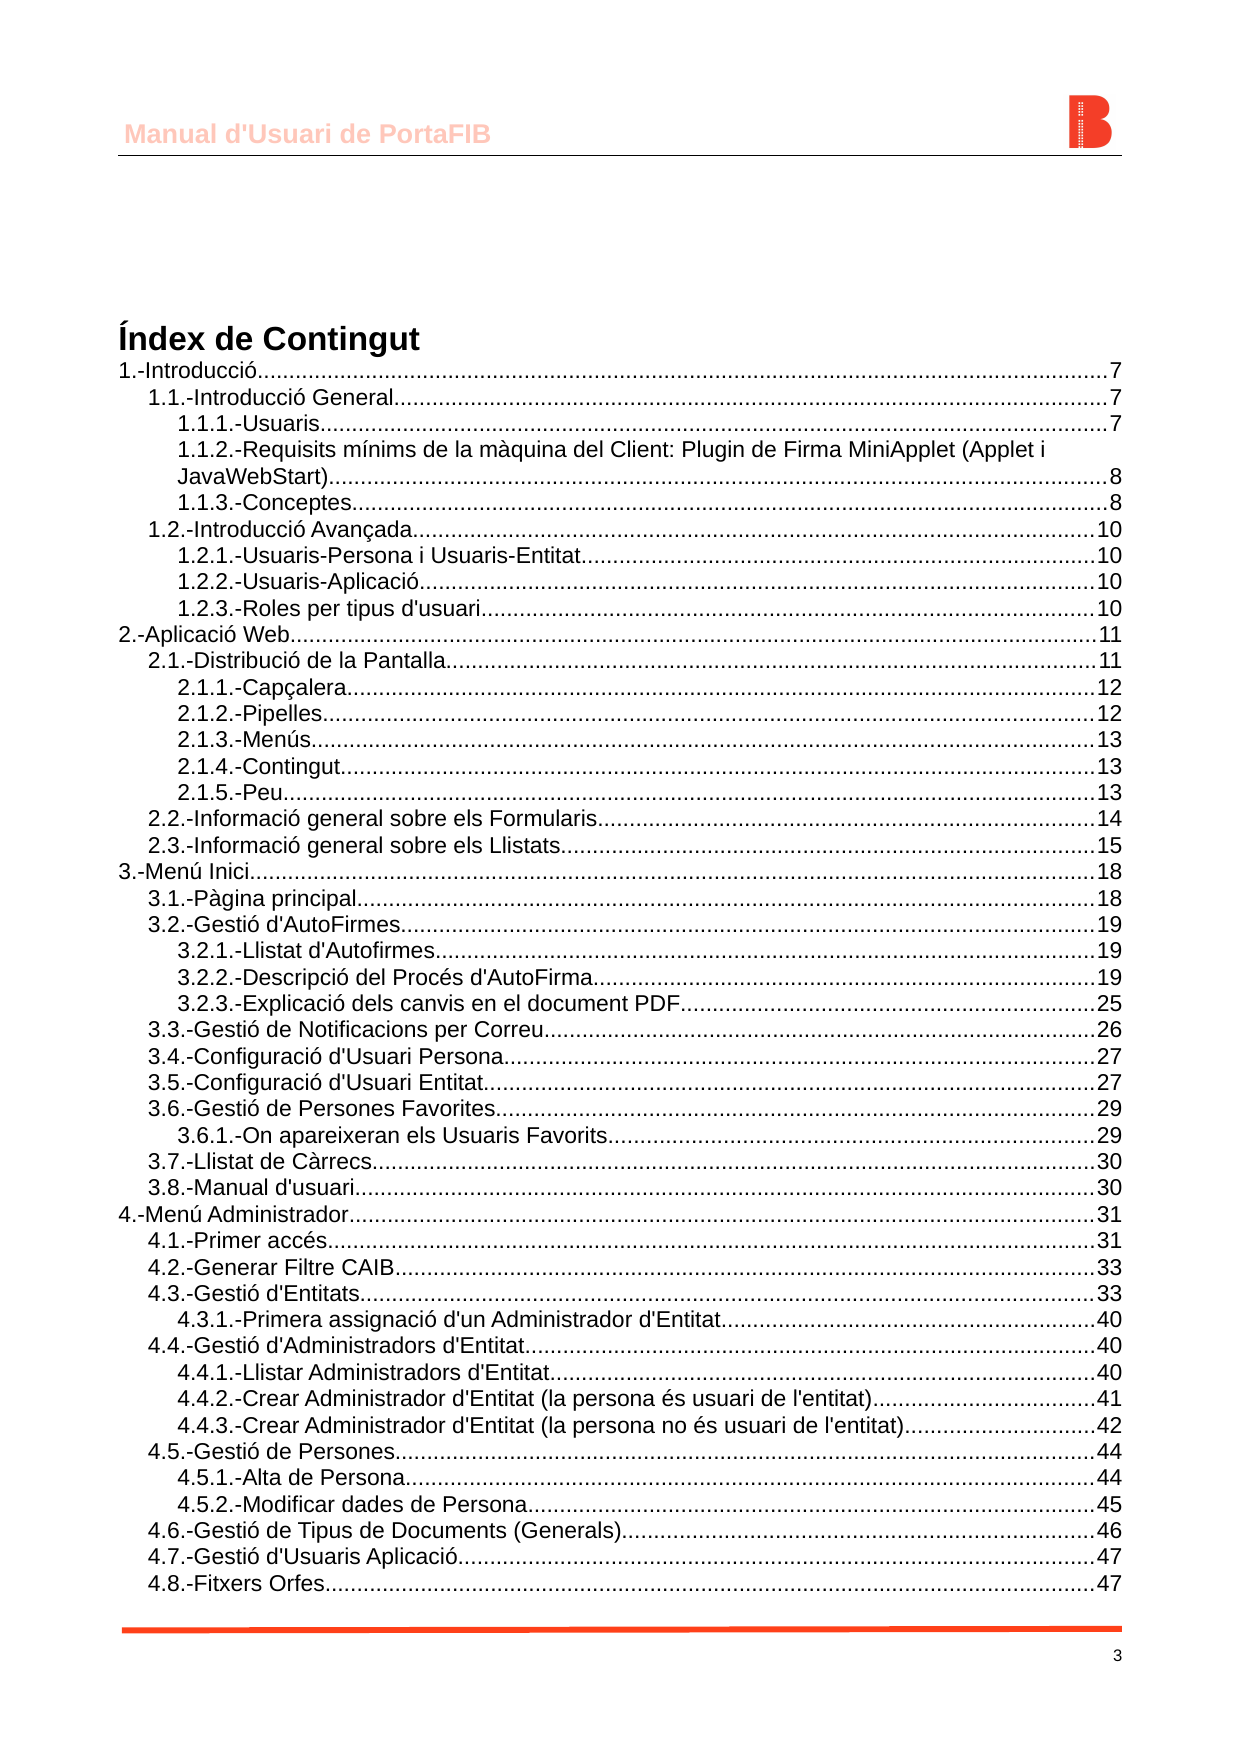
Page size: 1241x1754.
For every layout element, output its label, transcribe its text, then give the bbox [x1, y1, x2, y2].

text 3.4.-Configuració d'Usuari Persona 27 [148, 1043, 1122, 1069]
text 2.1.1.-Capçalera 12 [177, 674, 1122, 700]
text 3.2.-Gestió d'AutoFirmes 19 [148, 911, 1122, 937]
text 4.4.3.-Crear Administrador d'Entitat (la persona no és usuari de l'entitat) 42 [177, 1412, 1122, 1438]
picture [1063, 94, 1117, 150]
text 2.1.-Distribució de la Pantalla 11 [148, 647, 1122, 674]
text 3.7.-Llistat de Càrrecs 30 [148, 1148, 1122, 1174]
text 3.2.1.-Llistat d'Autofirmes 19 [177, 937, 1122, 963]
text 4.7.-Gestió d'Usuaris Aplicació 47 [148, 1543, 1122, 1570]
text 4.-Menú Administrador 31 [118, 1201, 1122, 1227]
text 4.3.-Gestió d'Entitats 33 [148, 1280, 1122, 1306]
text 4.2.-Generar Filtre CAIB 33 [148, 1253, 1122, 1280]
text 2.-Aplicació Web 11 [118, 621, 1122, 647]
text 2.1.2.-Pipelles 12 [177, 700, 1122, 726]
text 1.1.1.-Usuaris 7 [177, 410, 1122, 436]
text 4.8.-Fitxers Orfes 47 [148, 1570, 1122, 1596]
text 3.-Menú Inici 18 [118, 858, 1122, 884]
text 4.3.1.-Primera assignació d'un Administrador d'Entitat 40 [177, 1306, 1122, 1332]
text 4.4.2.-Crear Administrador d'Entitat (la persona és usuari de l'entitat) 41 [177, 1385, 1122, 1412]
text 1.2.-Introducció Avançada 10 [148, 516, 1122, 542]
text 4.6.-Gestió de Tipus de Documents (Generals) 46 [148, 1517, 1122, 1543]
subtitle Índex de Contingut [118, 319, 1122, 357]
text 3.8.-Manual d'usuari 30 [148, 1174, 1122, 1201]
text 1.2.1.-Usuaris-Persona i Usuaris-Entitat 10 [177, 542, 1122, 568]
text 3.6.1.-On apareixeran els Usuaris Favorits 29 [177, 1122, 1122, 1148]
text 4.5.2.-Modificar dades de Persona 45 [177, 1491, 1122, 1517]
text 2.1.3.-Menús 13 [177, 726, 1122, 753]
text 1.1.3.-Conceptes 8 [177, 489, 1122, 516]
text 3.2.2.-Descripció del Procés d'AutoFirma 19 [177, 963, 1122, 990]
text 1.2.2.-Usuaris-Aplicació 10 [177, 568, 1122, 594]
text 3.2.3.-Explicació dels canvis en el document PDF 25 [177, 990, 1122, 1016]
text 4.4.1.-Llistar Administradors d'Entitat 40 [177, 1359, 1122, 1385]
text 1.-Introducció 7 [118, 357, 1122, 384]
text 4.4.-Gestió d'Administradors d'Entitat 40 [148, 1332, 1122, 1359]
text 2.1.4.-Contingut 13 [177, 753, 1122, 779]
text 4.1.-Primer accés 31 [148, 1227, 1122, 1253]
text 3.1.-Pàgina principal 18 [148, 884, 1122, 911]
text 3.6.-Gestió de Persones Favorites 29 [148, 1095, 1122, 1122]
text 2.1.5.-Peu 13 [177, 779, 1122, 805]
text 1.1.2.-Requisits mínims de la màquina del Client: Plugin de Firma MiniApplet (Applet i JavaWebStart) 8 [177, 436, 1122, 489]
text 2.3.-Informació general sobre els Llistats 15 [148, 832, 1122, 858]
text 1.1.-Introducció General 7 [148, 384, 1122, 410]
text 1.2.3.-Roles per tipus d'usuari 10 [177, 594, 1122, 621]
text 4.5.1.-Alta de Persona 44 [177, 1464, 1122, 1491]
text 3.5.-Configuració d'Usuari Entitat 27 [148, 1069, 1122, 1095]
text 2.2.-Informació general sobre els Formularis 14 [148, 805, 1122, 832]
text 4.5.-Gestió de Persones 44 [148, 1438, 1122, 1464]
text 3.3.-Gestió de Notificacions per Correu 26 [148, 1016, 1122, 1043]
